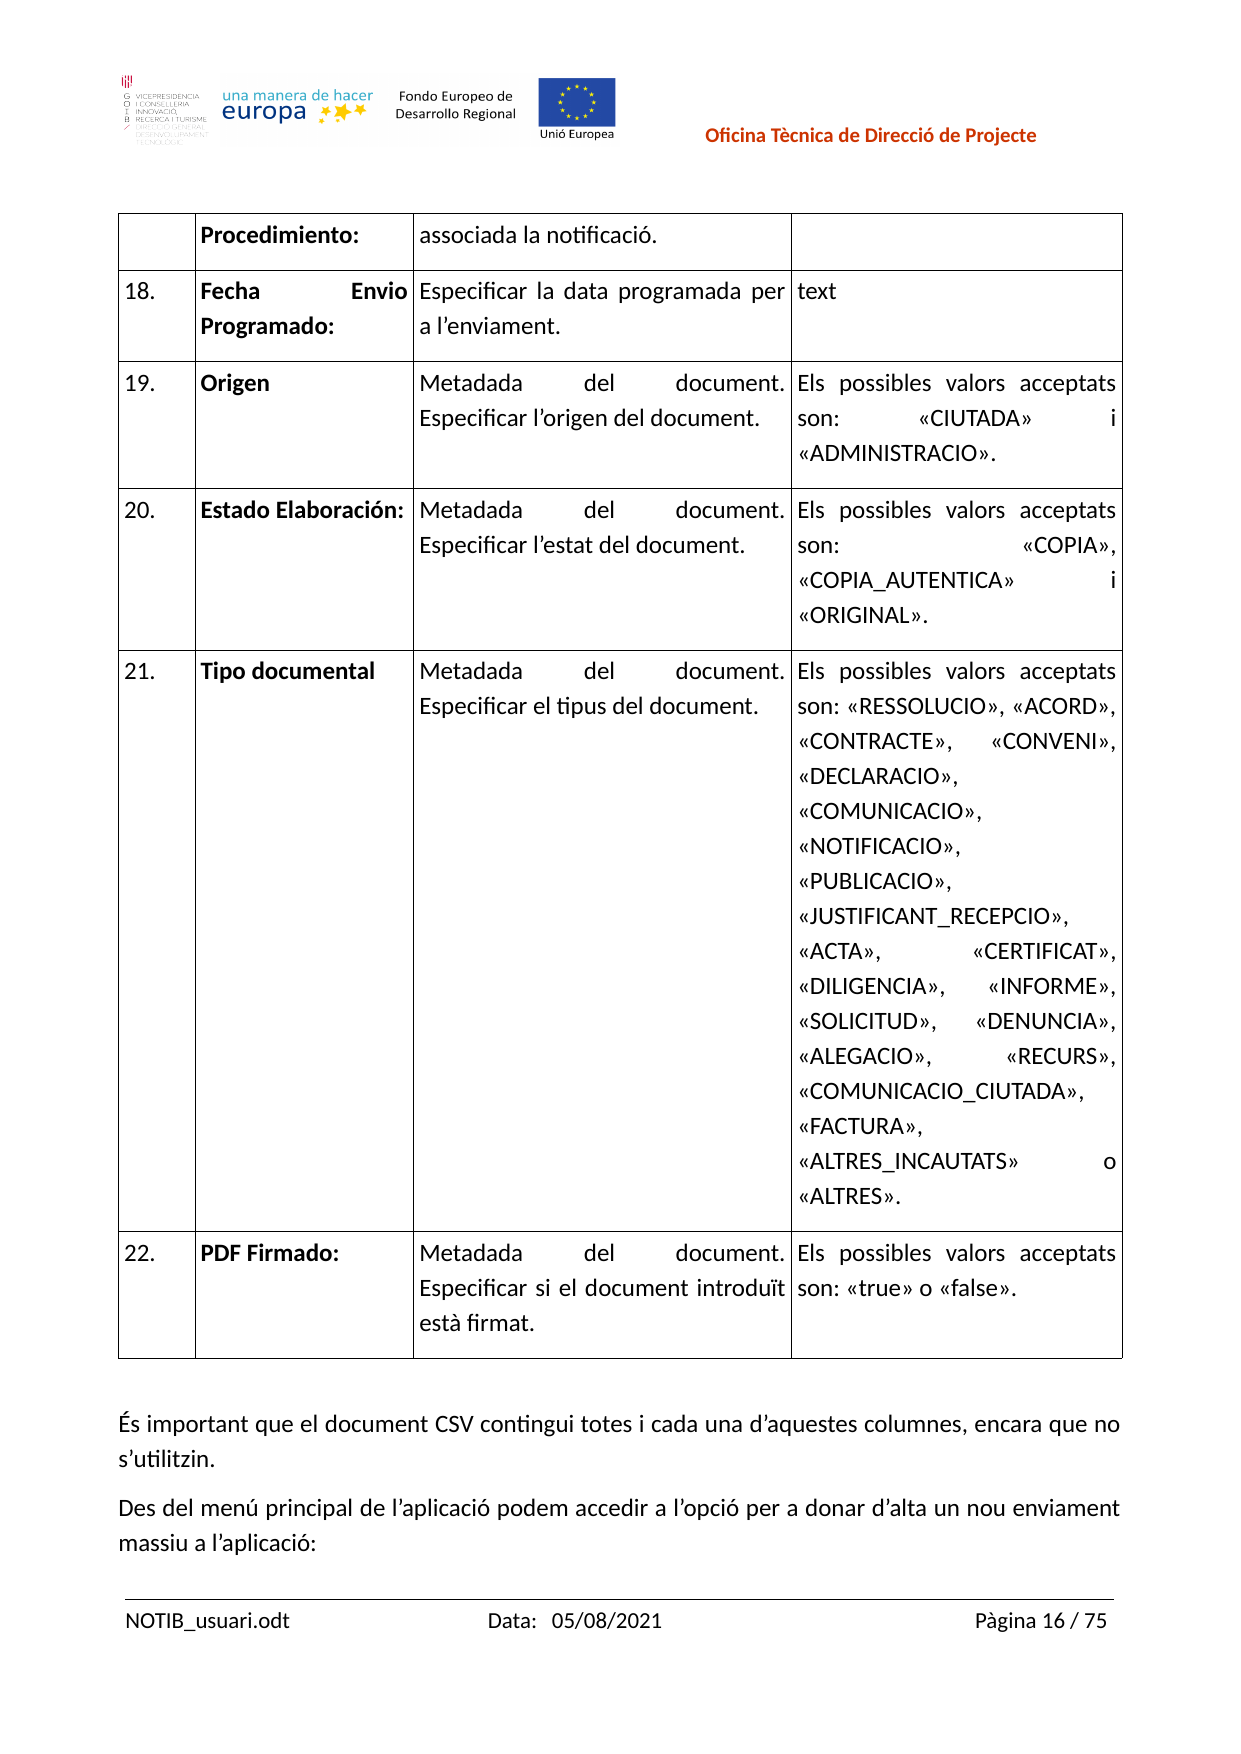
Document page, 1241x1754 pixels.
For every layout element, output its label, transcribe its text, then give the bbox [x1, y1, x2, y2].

picture [118, 73, 213, 147]
table_cell 21. [119, 651, 195, 1231]
table_cell [119, 214, 195, 270]
table_cell Tipo documental [196, 651, 413, 1231]
table_cell 18. [119, 271, 195, 361]
picture [219, 73, 621, 147]
text És important que el document CSV contingui totes i cada una d’aquestes columnes, encara que no s’utilitzin. [118, 1408, 1122, 1473]
table_cell 20. [119, 489, 195, 650]
table_cell Metadada del document. Especificar si el document introduït està firmat. [414, 1232, 791, 1358]
table_cell PDF Firmado: [196, 1232, 413, 1358]
table_cell Origen [196, 362, 413, 488]
table_cell Metadada del document. Especificar l’origen del document. [414, 362, 791, 488]
table_cell Els possibles valors acceptats son: «COPIA», «COPIA_AUTENTICA» i «ORIGINAL». [792, 489, 1122, 650]
table_cell Fecha Envio Programado: [196, 271, 413, 361]
text Des del menú principal de l’aplicació podem accedir a l’opció per a donar d’alta un nou enviament massiu a l’aplicació: [118, 1492, 1122, 1558]
table_cell 22. [119, 1232, 195, 1358]
table_cell Els possibles valors acceptats son: «CIUTADA» i «ADMINISTRACIO». [792, 362, 1122, 488]
table_cell text [792, 271, 1122, 361]
table_cell 19. [119, 362, 195, 488]
table_cell Procedimiento: [196, 214, 413, 270]
table_cell Metadada del document. Especificar el tipus del document. [414, 651, 791, 1231]
table_cell Els possibles valors acceptats son: «RESSOLUCIO», «ACORD», «CONTRACTE», «CONVENI», «DECLARACIO», «COMUNICACIO», «NOTIFICACIO», «PUBLICACIO», «JUSTIFICANT_RECEPCIO», «ACTA», «CERTIFICAT», «DILIGENCIA», «INFORME», «SOLICITUD», «DENUNCIA», «ALEGACIO», «RECURS», «COMUNICACIO_CIUTADA», «FACTURA», «ALTRES_INCAUTATS» o «ALTRES». [792, 651, 1122, 1231]
table_cell Metadada del document. Especificar l’estat del document. [414, 489, 791, 650]
table_cell Especificar la data programada per a l’enviament. [414, 271, 791, 361]
table_cell Estado Elaboración: [196, 489, 413, 650]
table_cell [792, 214, 1122, 270]
table_cell Els possibles valors acceptats son: «true» o «false». [792, 1232, 1122, 1358]
table_cell associada la notificació. [414, 214, 791, 270]
